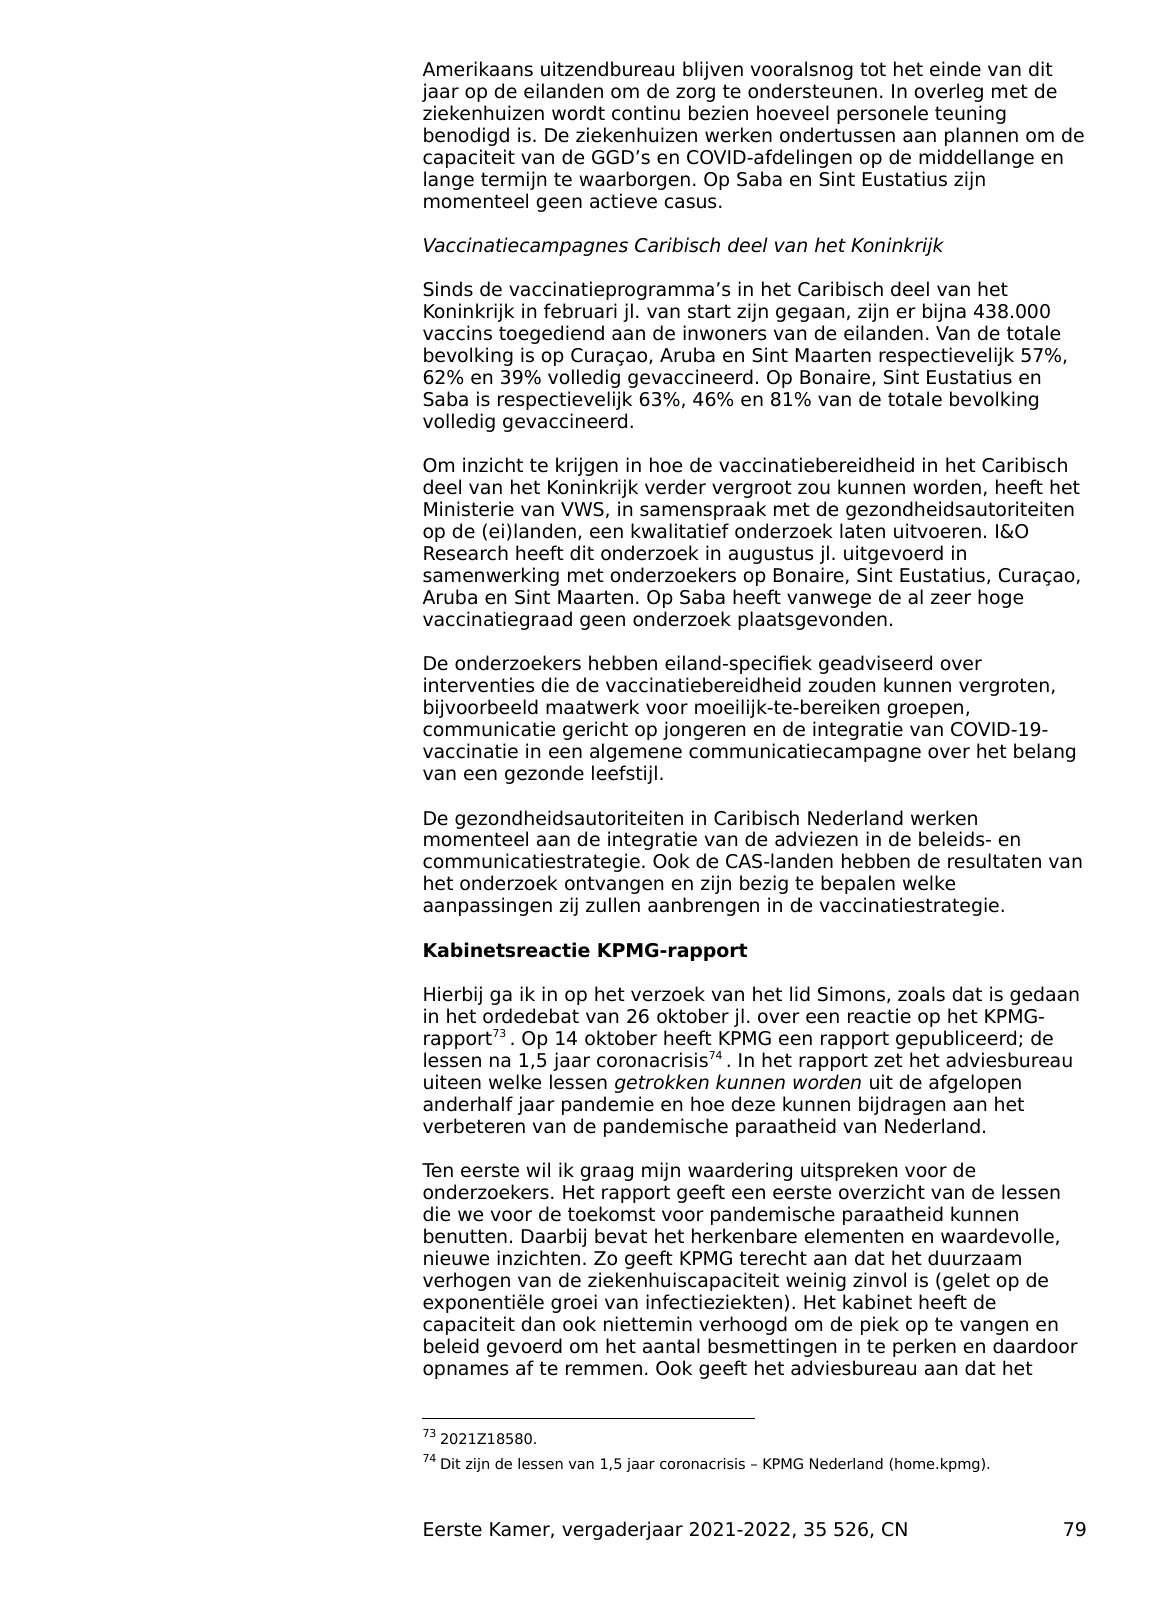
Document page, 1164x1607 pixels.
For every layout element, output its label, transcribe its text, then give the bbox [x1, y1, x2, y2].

text 2021Z18580. [422, 1427, 1087, 1449]
text Amerikaans uitzendbureau blijven vooralsnog tot het einde van dit jaar op de eilanden om de zorg te ondersteunen. In overleg met de ziekenhuizen wordt continu bezien hoeveel personele teuning benodigd is. De ziekenhuizen werken ondertussen aan plannen om de capaciteit van de GGD’s en COVID-afdelingen op de middellange en lange termijn te waarborgen. Op Saba en Sint Eustatius zijn momenteel geen actieve casus. [422, 59, 1087, 213]
text Dit zijn de lessen van 1,5 jaar coronacrisis – KPMG Nederland (home.kpmg). [422, 1452, 1087, 1474]
text Ten eerste wil ik graag mijn waardering uitspreken voor de onderzoekers. Het rapport geeft een eerste overzicht van de lessen die we voor de toekomst voor pandemische paraatheid kunnen benutten. Daarbij bevat het herkenbare elementen en waardevolle, nieuwe inzichten. Zo geeft KPMG terecht aan dat het duurzaam verhogen van de ziekenhuiscapaciteit weinig zinvol is (gelet op de exponentiële groei van infectieziekten). Het kabinet heeft de capaciteit dan ook niettemin verhoogd om de piek op te vangen en beleid gevoerd om het aantal besmettingen in te perken en daardoor opnames af te remmen. Ook geeft het adviesbureau aan dat het [422, 1160, 1087, 1379]
subtitle Vaccinatiecampagnes Caribisch deel van het Koninkrijk [422, 235, 1087, 257]
text Om inzicht te krijgen in hoe de vaccinatiebereidheid in het Caribisch deel van het Koninkrijk verder vergroot zou kunnen worden, heeft het Ministerie van VWS, in samenspraak met de gezondheidsautoriteiten op de (ei)landen, een kwalitatief onderzoek laten uitvoeren. I&O Research heeft dit onderzoek in augustus jl. uitgevoerd in samenwerking met onderzoekers op Bonaire, Sint Eustatius, Curaçao, Aruba en Sint Maarten. Op Saba heeft vanwege de al zeer hoge vaccinatiegraad geen onderzoek plaatsgevonden. [422, 455, 1087, 631]
text Sinds de vaccinatieprogramma’s in het Caribisch deel van het Koninkrijk in februari jl. van start zijn gegaan, zijn er bijna 438.000 vaccins toegediend aan de inwoners van de eilanden. Van de totale bevolking is op Curaçao, Aruba en Sint Maarten respectievelijk 57%, 62% en 39% volledig gevaccineerd. Op Bonaire, Sint Eustatius en Saba is respectievelijk 63%, 46% en 81% van de totale bevolking volledig gevaccineerd. [422, 279, 1087, 433]
text De onderzoekers hebben eiland-specifiek geadviseerd over interventies die de vaccinatiebereidheid zouden kunnen vergroten, bijvoorbeeld maatwerk voor moeilijk-te-bereiken groepen, communicatie gericht op jongeren en de integratie van COVID-19-vaccinatie in een algemene communicatiecampagne over het belang van een gezonde leefstijl. [422, 653, 1087, 785]
text De gezondheidsautoriteiten in Caribisch Nederland werken momenteel aan de integratie van de adviezen in de beleids- en communicatiestrategie. Ook de CAS-landen hebben de resultaten van het onderzoek ontvangen en zijn bezig te bepalen welke aanpassingen zij zullen aanbrengen in de vaccinatiestrategie. [422, 807, 1087, 917]
text Hierbij ga ik in op het verzoek van het lid Simons, zoals dat is gedaan in het ordedebat van 26 oktober jl. over een reactie op het KPMG-rapport. Op 14 oktober heeft KPMG een rapport gepubliceerd; de lessen na 1,5 jaar coronacrisis. In het rapport zet het adviesbureau uiteen welke lessen getrokken kunnen worden uit de afgelopen anderhalf jaar pandemie en hoe deze kunnen bijdragen aan het verbeteren van de pandemische paraatheid van Nederland. [422, 984, 1087, 1137]
subtitle Kabinetsreactie KPMG-rapport [422, 939, 1087, 961]
